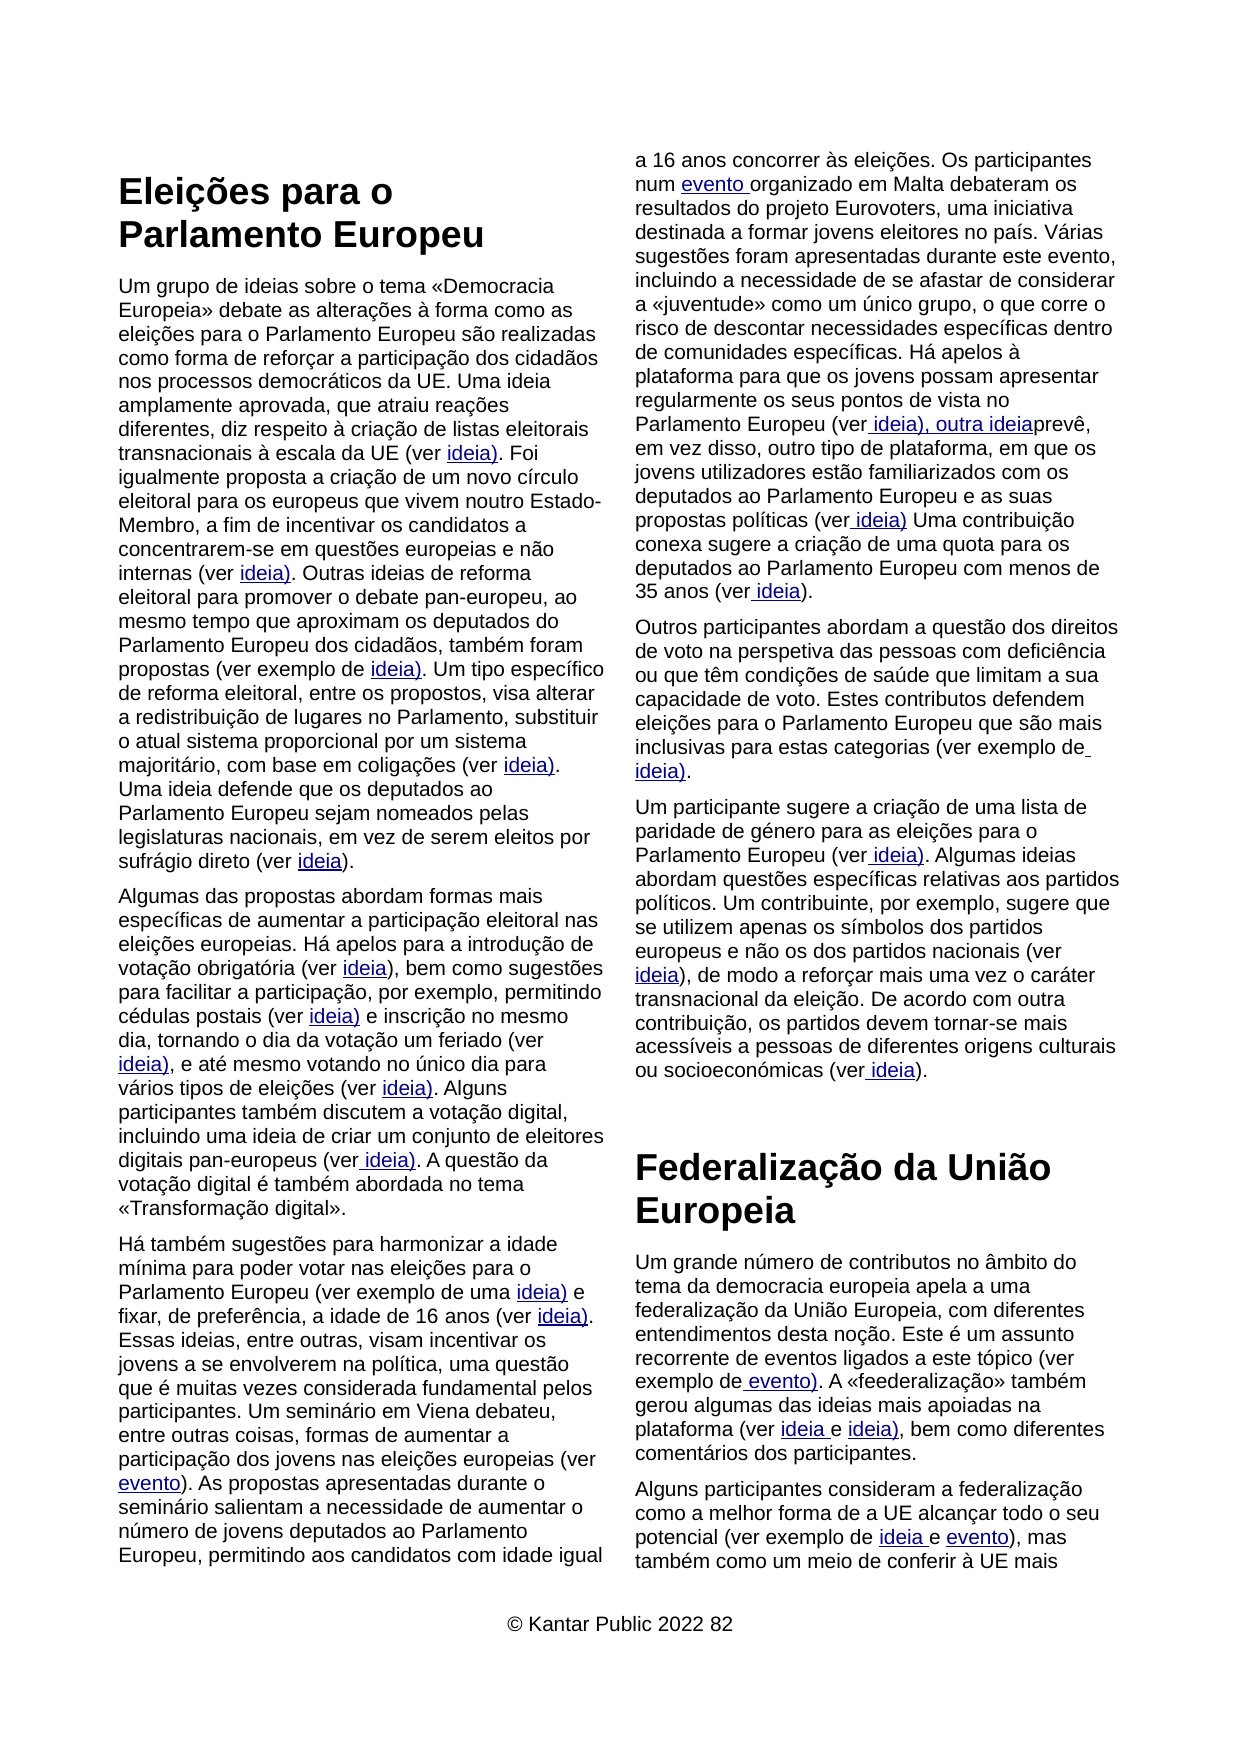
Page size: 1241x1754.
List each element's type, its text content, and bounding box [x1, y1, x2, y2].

text a 16 anos concorrer às eleições. Os participantes num evento organizado em Malta debateram os resultados do projeto Eurovoters, uma iniciativa destinada a formar jovens eleitores no país. Várias sugestões foram apresentadas durante este evento, incluindo a necessidade de se afastar de considerar a «juventude» como um único grupo, o que corre o risco de descontar necessidades específicas dentro de comunidades específicas. Há apelos à plataforma para que os jovens possam apresentar regularmente os seus pontos de vista no Parlamento Europeu (ver ideia), outra ideiaprevê, em vez disso, outro tipo de plataforma, em que os jovens utilizadores estão familiarizados com os deputados ao Parlamento Europeu e as suas propostas políticas (ver ideia) Uma contribuição conexa sugere a criação de uma quota para os deputados ao Parlamento Europeu com menos de 35 anos (ver ideia). [635, 148, 1122, 603]
text Há também sugestões para harmonizar a idade mínima para poder votar nas eleições para o Parlamento Europeu (ver exemplo de uma ideia) e fixar, de preferência, a idade de 16 anos (ver ideia). Essas ideias, entre outras, visam incentivar os jovens a se envolverem na política, uma questão que é muitas vezes considerada fundamental pelos participantes. Um seminário em Viena debateu, entre outras coisas, formas de aumentar a participação dos jovens nas eleições europeias (ver evento). As propostas apresentadas durante o seminário salientam a necessidade de aumentar o número de jovens deputados ao Parlamento Europeu, permitindo aos candidatos com idade igual [118, 1232, 605, 1567]
subtitle Federalização da União Europeia [635, 1145, 1122, 1231]
text Um grande número de contributos no âmbito do tema da democracia europeia apela a uma federalização da União Europeia, com diferentes entendimentos desta noção. Este é um assunto recorrente de eventos ligados a este tópico (ver exemplo de evento). A «feederalização» também gerou algumas das ideias mais apoiadas na plataforma (ver ideia e ideia), bem como diferentes comentários dos participantes. [635, 1249, 1122, 1465]
text Um participante sugere a criação de uma lista de paridade de género para as eleições para o Parlamento Europeu (ver ideia). Algumas ideias abordam questões específicas relativas aos partidos políticos. Um contribuinte, por exemplo, sugere que se utilizem apenas os símbolos dos partidos europeus e não os dos partidos nacionais (ver ideia), de modo a reforçar mais uma vez o caráter transnacional da eleição. De acordo com outra contribuição, os partidos devem tornar-se mais acessíveis a pessoas de diferentes origens culturais ou socioeconómicas (ver ideia). [635, 795, 1122, 1082]
text Algumas das propostas abordam formas mais específicas de aumentar a participação eleitoral nas eleições europeias. Há apelos para a introdução de votação obrigatória (ver ideia), bem como sugestões para facilitar a participação, por exemplo, permitindo cédulas postais (ver ideia) e inscrição no mesmo dia, tornando o dia da votação um feriado (ver ideia), e até mesmo votando no único dia para vários tipos de eleições (ver ideia). Alguns participantes também discutem a votação digital, incluindo uma ideia de criar um conjunto de eleitores digitais pan-europeus (ver ideia). A questão da votação digital é também abordada no tema «Transformação digital». [118, 884, 605, 1220]
text Outros participantes abordam a questão dos direitos de voto na perspetiva das pessoas com deficiência ou que têm condições de saúde que limitam a sua capacidade de voto. Estes contributos defendem eleições para o Parlamento Europeu que são mais inclusivas para estas categorias (ver exemplo de ideia). [635, 615, 1122, 783]
text Um grupo de ideias sobre o tema «Democracia Europeia» debate as alterações à forma como as eleições para o Parlamento Europeu são realizadas como forma de reforçar a participação dos cidadãos nos processos democráticos da UE. Uma ideia amplamente aprovada, que atraiu reações diferentes, diz respeito à criação de listas eleitorais transnacionais à escala da UE (ver ideia). Foi igualmente proposta a criação de um novo círculo eleitoral para os europeus que vivem noutro Estado-Membro, a fim de incentivar os candidatos a concentrarem-se em questões europeias e não internas (ver ideia). Outras ideias de reforma eleitoral para promover o debate pan-europeu, ao mesmo tempo que aproximam os deputados do Parlamento Europeu dos cidadãos, também foram propostas (ver exemplo de ideia). Um tipo específico de reforma eleitoral, entre os propostos, visa alterar a redistribuição de lugares no Parlamento, substituir o atual sistema proporcional por um sistema majoritário, com base em coligações (ver ideia). Uma ideia defende que os deputados ao Parlamento Europeu sejam nomeados pelas legislaturas nacionais, em vez de serem eleitos por sufrágio direto (ver ideia). [118, 273, 605, 872]
subtitle Eleições para o Parlamento Europeu [118, 169, 605, 255]
text Alguns participantes consideram a federalização como a melhor forma de a UE alcançar todo o seu potencial (ver exemplo de ideia e evento), mas também como um meio de conferir à UE mais [635, 1477, 1122, 1573]
